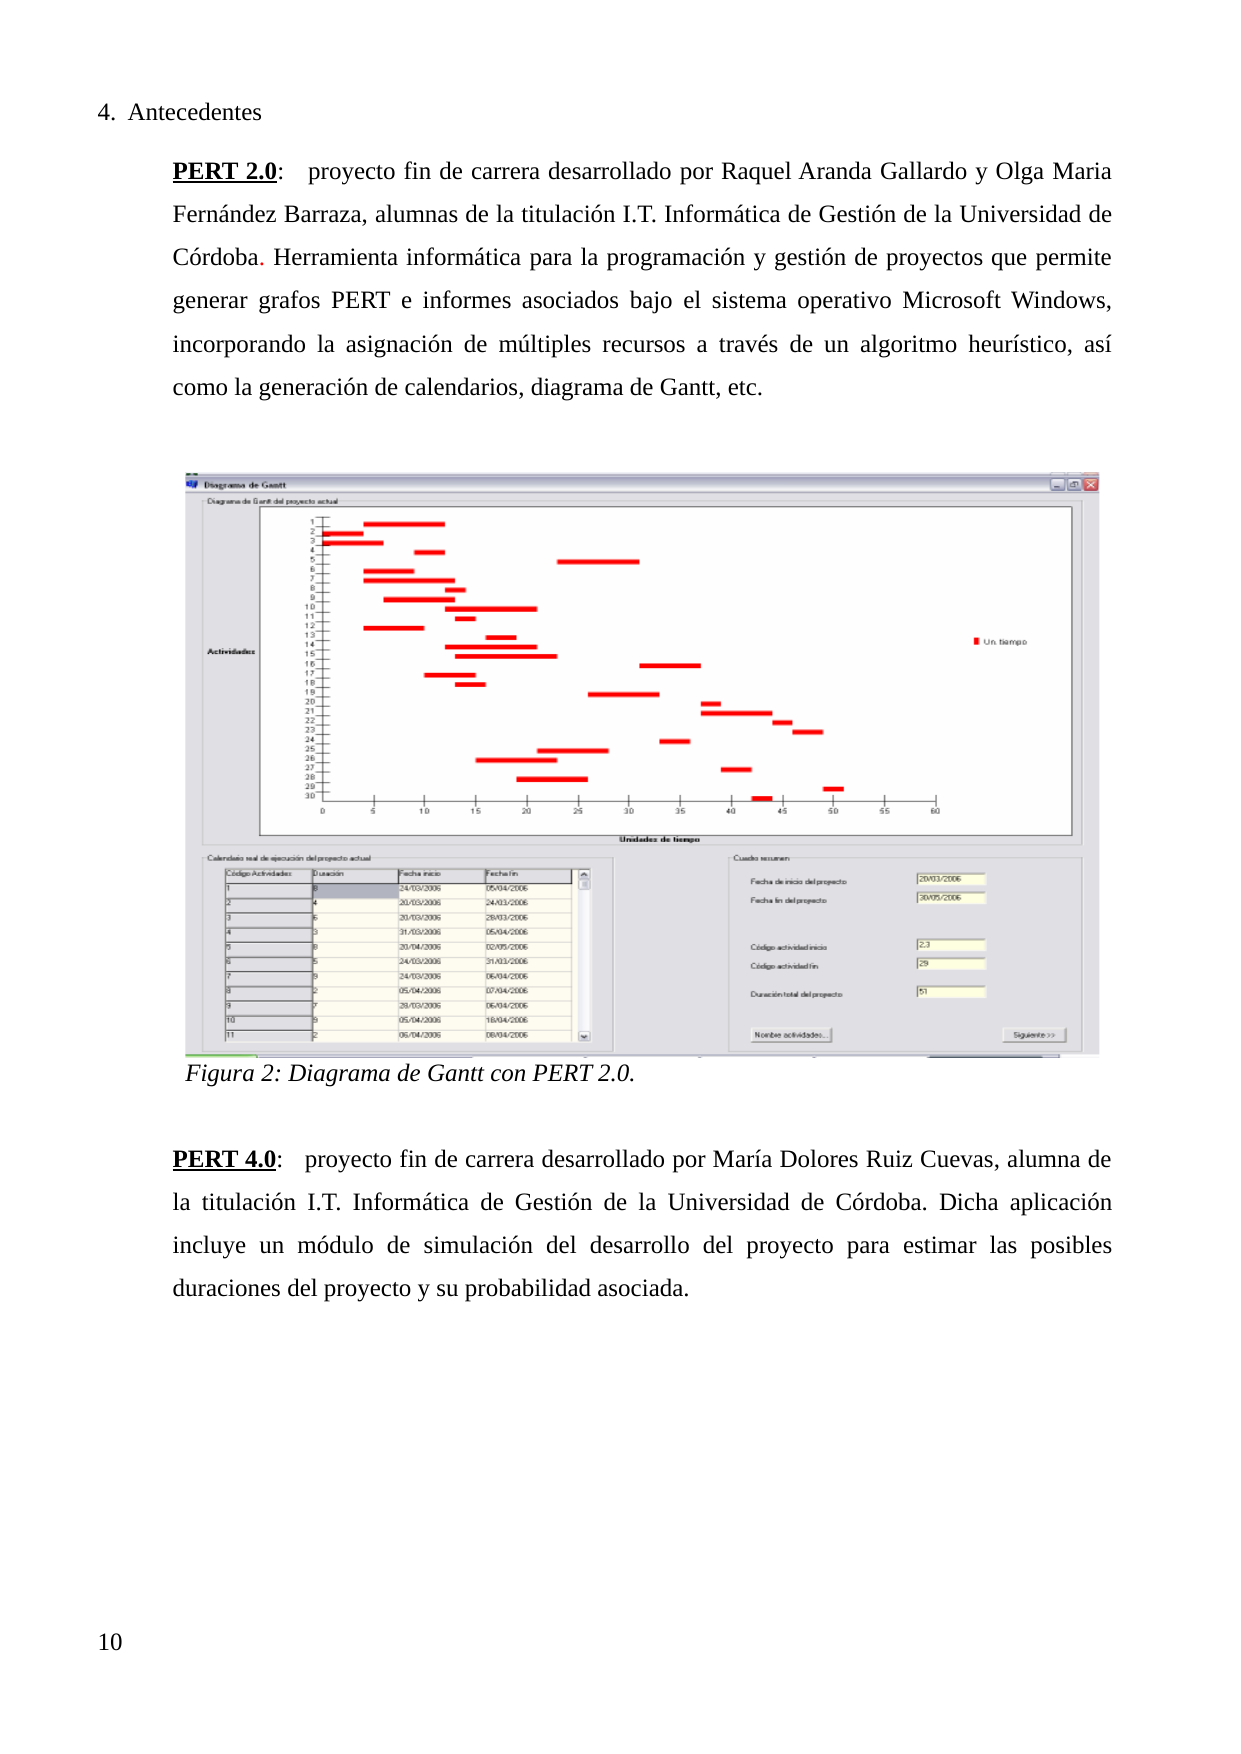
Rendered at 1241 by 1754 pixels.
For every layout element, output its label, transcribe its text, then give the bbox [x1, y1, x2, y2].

text Figura 2: Diagrama de Gantt con PERT 2.0. [185, 1058, 1099, 1087]
picture [185, 472, 1100, 1058]
list PERT 4.0: proyecto fin de carrera desarrollado por María Dolores Ruiz Cuevas, alumna de la titulación I.T. Informática de Gestión de la Universidad de Córdoba. Dicha aplicación incluye un módulo de simulación del desarrollo del proyecto para estimar las posibles duraciones del proyecto y su probabilidad asociada. [135, 1144, 1113, 1302]
list PERT 2.0: proyecto fin de carrera desarrollado por Raquel Aranda Gallardo y Olga Maria Fernández Barraza, alumnas de la titulación I.T. Informática de Gestión de la Universidad de Córdoba. Herramienta informática para la programación y gestión de proyectos que permite generar grafos PERT e informes asociados bajo el sistema operativo Microsoft Windows, incorporando la asignación de múltiples recursos a través de un algoritmo heurístico, así como la generación de calendarios, diagrama de Gantt, etc. [135, 156, 1113, 401]
